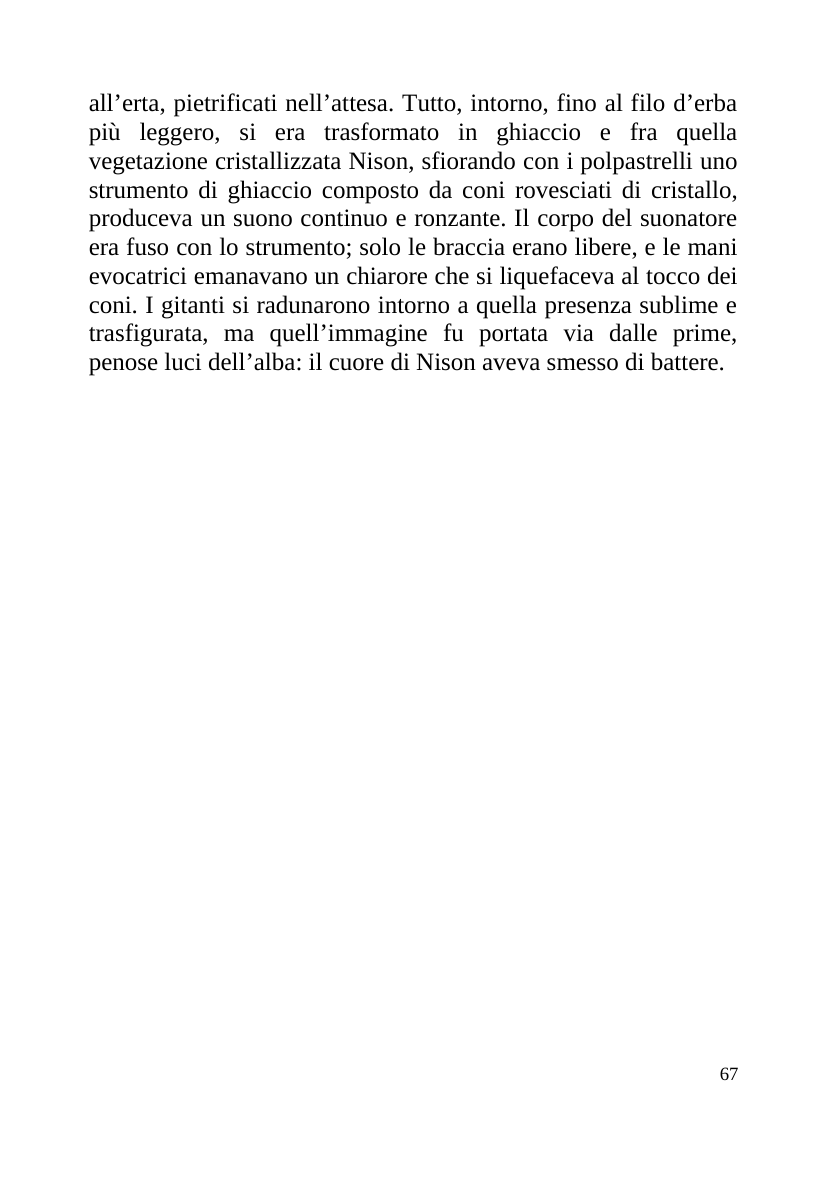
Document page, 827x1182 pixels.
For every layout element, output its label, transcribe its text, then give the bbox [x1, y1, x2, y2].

text all’erta, pietrificati nell’attesa. Tutto, intorno, fino al filo d’erba più leggero, si era trasformato in ghiaccio e fra quella vegetazione cristallizzata Nison, sfiorando con i polpastrelli uno strumento di ghiaccio composto da coni rovesciati di cristallo, produceva un suono continuo e ronzante. Il corpo del suonatore era fuso con lo strumento; solo le braccia erano libere, e le mani evocatrici emanavano un chiarore che si liquefaceva al tocco dei coni. I gitanti si radunarono intorno a quella presenza sublime e trasfigurata, ma quell’immagine fu portata via dalle prime, penose luci dell’alba: il cuore di Nison aveva smesso di battere. [88, 88, 738, 376]
